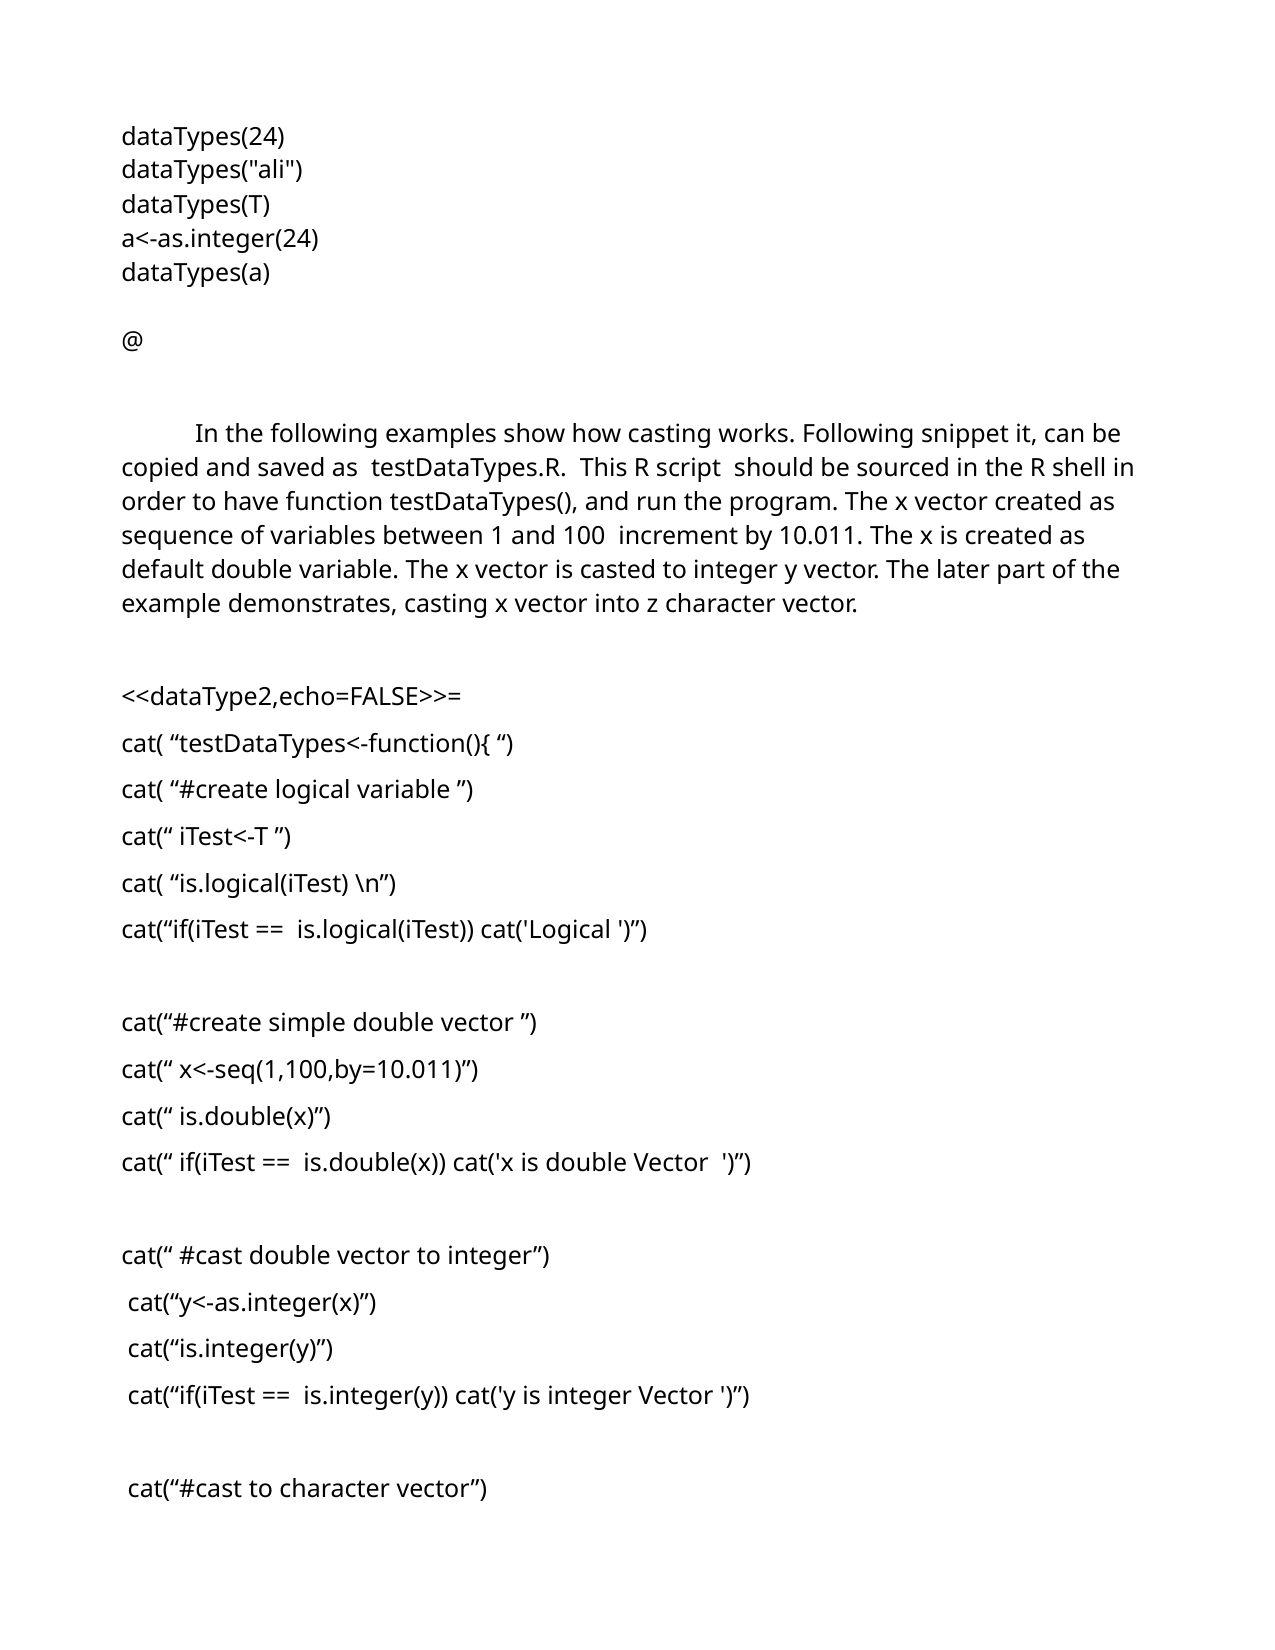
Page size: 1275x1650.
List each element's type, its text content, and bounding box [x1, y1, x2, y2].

text dataTypes(24) [121, 118, 1158, 152]
text In the following examples show how casting works. Following snippet it, can be copied and saved as testDataTypes.R. This R script should be sourced in the R shell in order to have function testDataTypes(), and run the program. The x vector created as sequence of variables between 1 and 100 increment by 10.011. The x is created as default double variable. The x vector is casted to integer y vector. The later part of the example demonstrates, casting x vector into z character vector. [121, 416, 1158, 620]
text cat(“if(iTest == is.logical(iTest)) cat('Logical ')”) [121, 912, 1158, 946]
text cat(“is.integer(y)”) [121, 1331, 1158, 1365]
text cat(“ iTest<-T ”) [121, 819, 1158, 853]
text @ [121, 322, 1158, 357]
text cat(“#create simple double vector ”) [121, 1005, 1158, 1039]
text a<-as.integer(24) [121, 220, 1158, 254]
text cat(“ if(iTest == is.double(x)) cat('x is double Vector ')”) [121, 1145, 1158, 1179]
text cat(“y<-as.integer(x)”) [121, 1284, 1158, 1318]
text cat(“ is.double(x)”) [121, 1098, 1158, 1132]
text cat(“ #cast double vector to integer”) [121, 1238, 1158, 1272]
text cat( “#create logical variable ”) [121, 772, 1158, 806]
text cat( “is.logical(iTest) \n”) [121, 865, 1158, 899]
text dataTypes("ali") [121, 152, 1158, 186]
text cat(“ x<-seq(1,100,by=10.011)”) [121, 1052, 1158, 1086]
text dataTypes(T) [121, 186, 1158, 220]
text cat(“#cast to character vector”) [121, 1471, 1158, 1505]
text <<dataType2,echo=FALSE>>= [121, 679, 1158, 713]
text cat( “testDataTypes<-function(){ “) [121, 726, 1158, 760]
text cat(“if(iTest == is.integer(y)) cat('y is integer Vector ')”) [121, 1377, 1158, 1412]
text dataTypes(a) [121, 254, 1158, 288]
